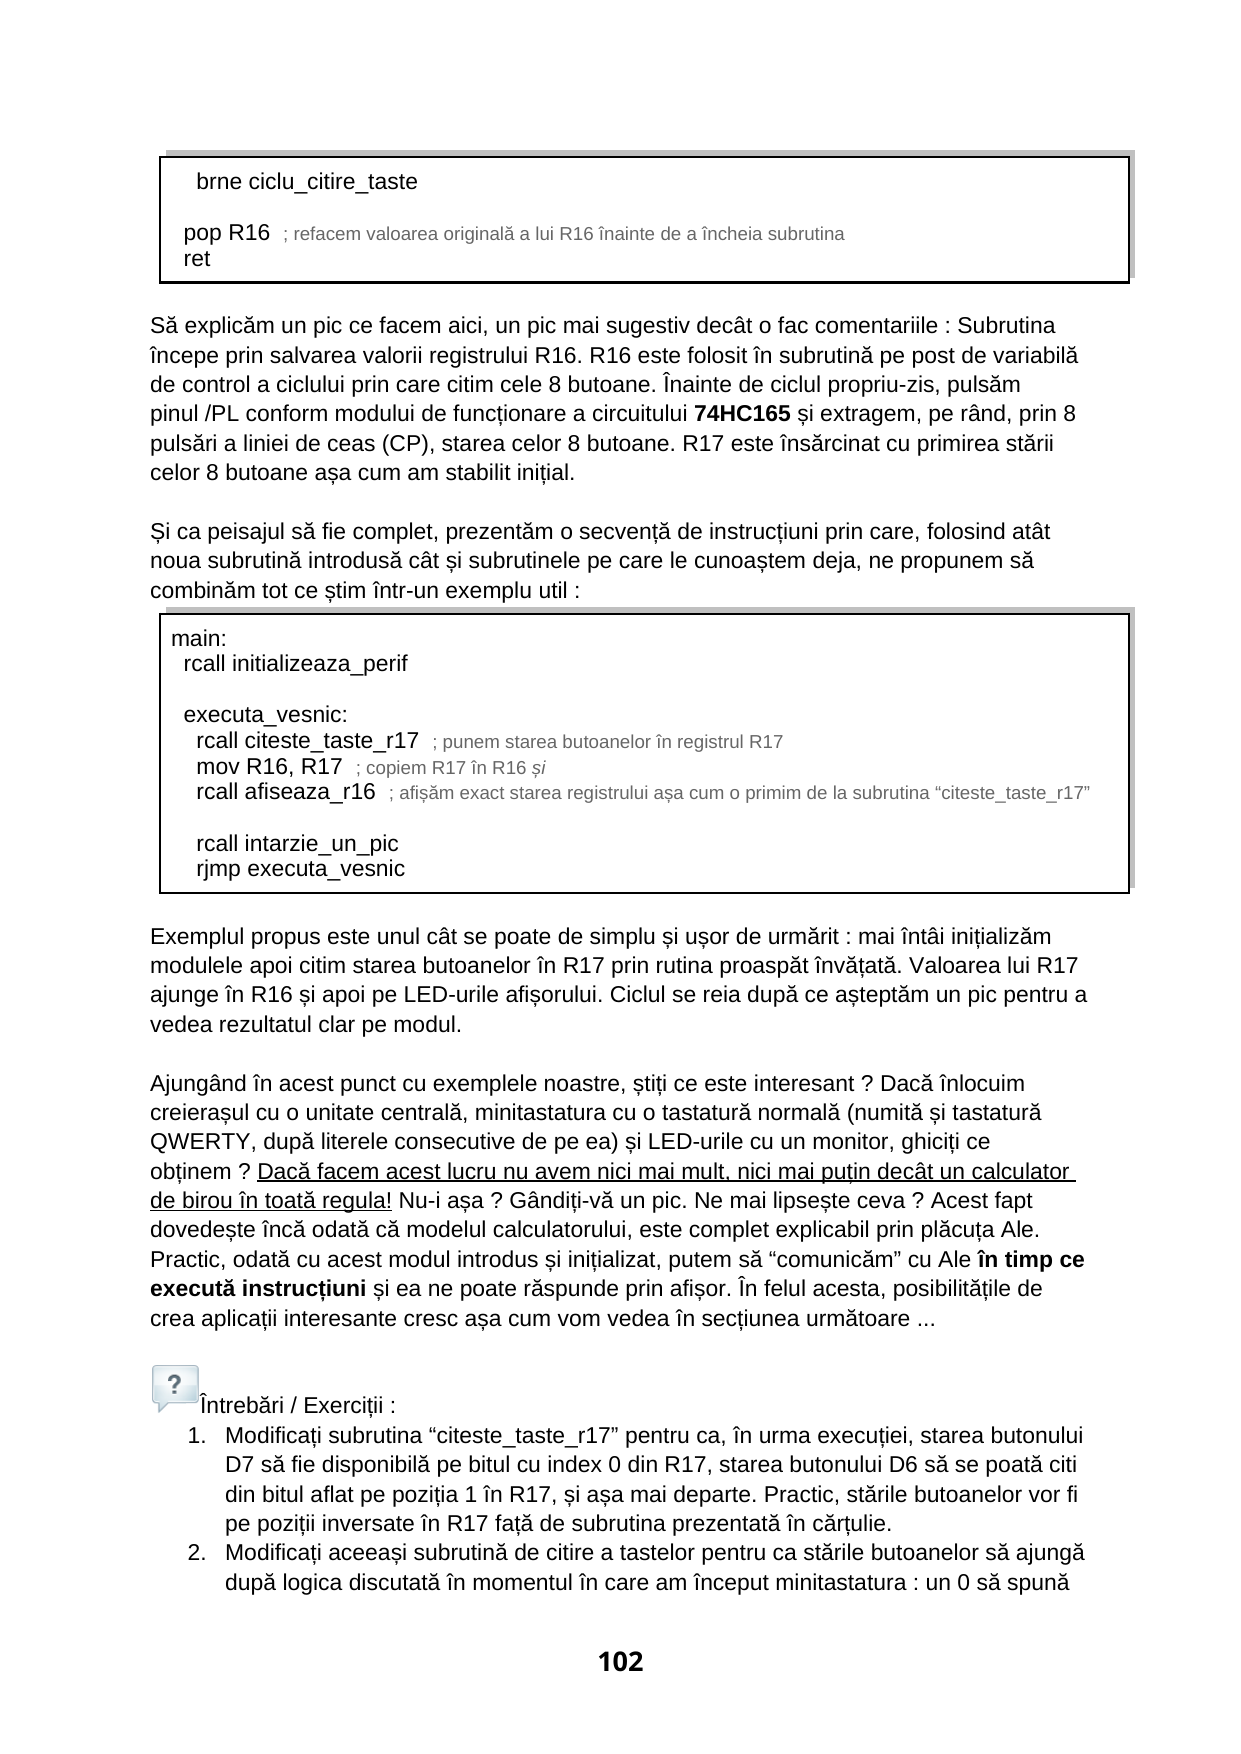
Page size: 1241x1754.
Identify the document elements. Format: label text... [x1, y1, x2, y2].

text Să explicăm un pic ce facem aici, un pic mai sugestiv decât o fac comentariile : Subrutina începe prin salvarea valorii registrului R16. R16 este folosit în subrutină pe post de variabilă de control a ciclului prin care citim cele 8 butoane. Înainte de ciclul propriu-zis, pulsăm pinul /PL conform modului de funcționare a circuitului 74HC165 și extragem, pe rând, prin 8 pulsări a liniei de ceas (CP), starea celor 8 butoane. R17 este însărcinat cu primirea stării celor 8 butoane așa cum am stabilit inițial. [150, 313, 1091, 485]
list Modificați subrutina “citeste_taste_r17” pentru ca, în urma execuției, starea butonului D7 să fie disponibilă pe bitul cu index 0 din R17, starea butonului D6 să se poată citi din bitul aflat pe poziția 1 în R17, și așa mai departe. Practic, stările butoanelor vor fi pe poziții inversate în R17 față de subrutina prezentată în cărțulie. [187, 1423, 1091, 1536]
table_header main: rcall initializeaza_perif executa_vesnic: rcall citeste_taste_r17 ; punem starea butoanelor în registrul R17 mov R16, R17 ; copiem R17 în R16 și rcall afiseaza_r16 ; afișăm exact starea registrului așa cum o primim de la subrutina “citeste_taste_r17” rcall intarzie_un_pic rjmp executa_vesnic [161, 615, 1128, 892]
text Întrebări / Exerciții : [150, 1390, 1091, 1419]
text Și ca peisajul să fie complet, prezentăm o secvență de instrucțiuni prin care, folosind atât noua subrutină introdusă cât și subrutinele pe care le cunoaștem deja, ne propunem să combinăm tot ce știm într-un exemplu util : [150, 518, 1091, 603]
table_header brne ciclu_citire_taste pop R16 ; refacem valoarea originală a lui R16 înainte de a încheia subrutina ret [161, 158, 1128, 281]
list Modificați aceeași subrutină de citire a tastelor pentru ca stările butoanelor să ajungă după logica discutată în momentul în care am început minitastatura : un 0 să spună [187, 1540, 1091, 1595]
picture [150, 1363, 200, 1414]
text Ajungând în acest punct cu exemplele noastre, știți ce este interesant ? Dacă înlocuim creierașul cu o unitate centrală, minitastatura cu o tastatură normală (numită și tastatură QWERTY, după literele consecutive de pe ea) și LED-urile cu un monitor, ghiciți ce obținem ? Dacă facem acest lucru nu avem nici mai mult, nici mai puțin decât un calculator de birou în toată regula! Nu-i așa ? Gândiți-vă un pic. Ne mai lipsește ceva ? Acest fapt dovedește încă odată că modelul calculatorului, este complet explicabil prin plăcuța Ale. Practic, odată cu acest modul introdus și inițializat, putem să “comunicăm” cu Ale în timp ce execută instrucțiuni și ea ne poate răspunde prin afișor. În felul acesta, posibilitățile de crea aplicații interesante cresc așa cum vom vedea în secțiunea următoare ... [150, 1070, 1091, 1331]
text Exemplul propus este unul cât se poate de simplu și ușor de urmărit : mai întâi inițializăm modulele apoi citim starea butoanelor în R17 prin rutina proaspăt învățată. Valoarea lui R17 ajunge în R16 și apoi pe LED-urile afișorului. Ciclul se reia după ce așteptăm un pic pentru a vedea rezultatul clar pe modul. [150, 923, 1091, 1037]
